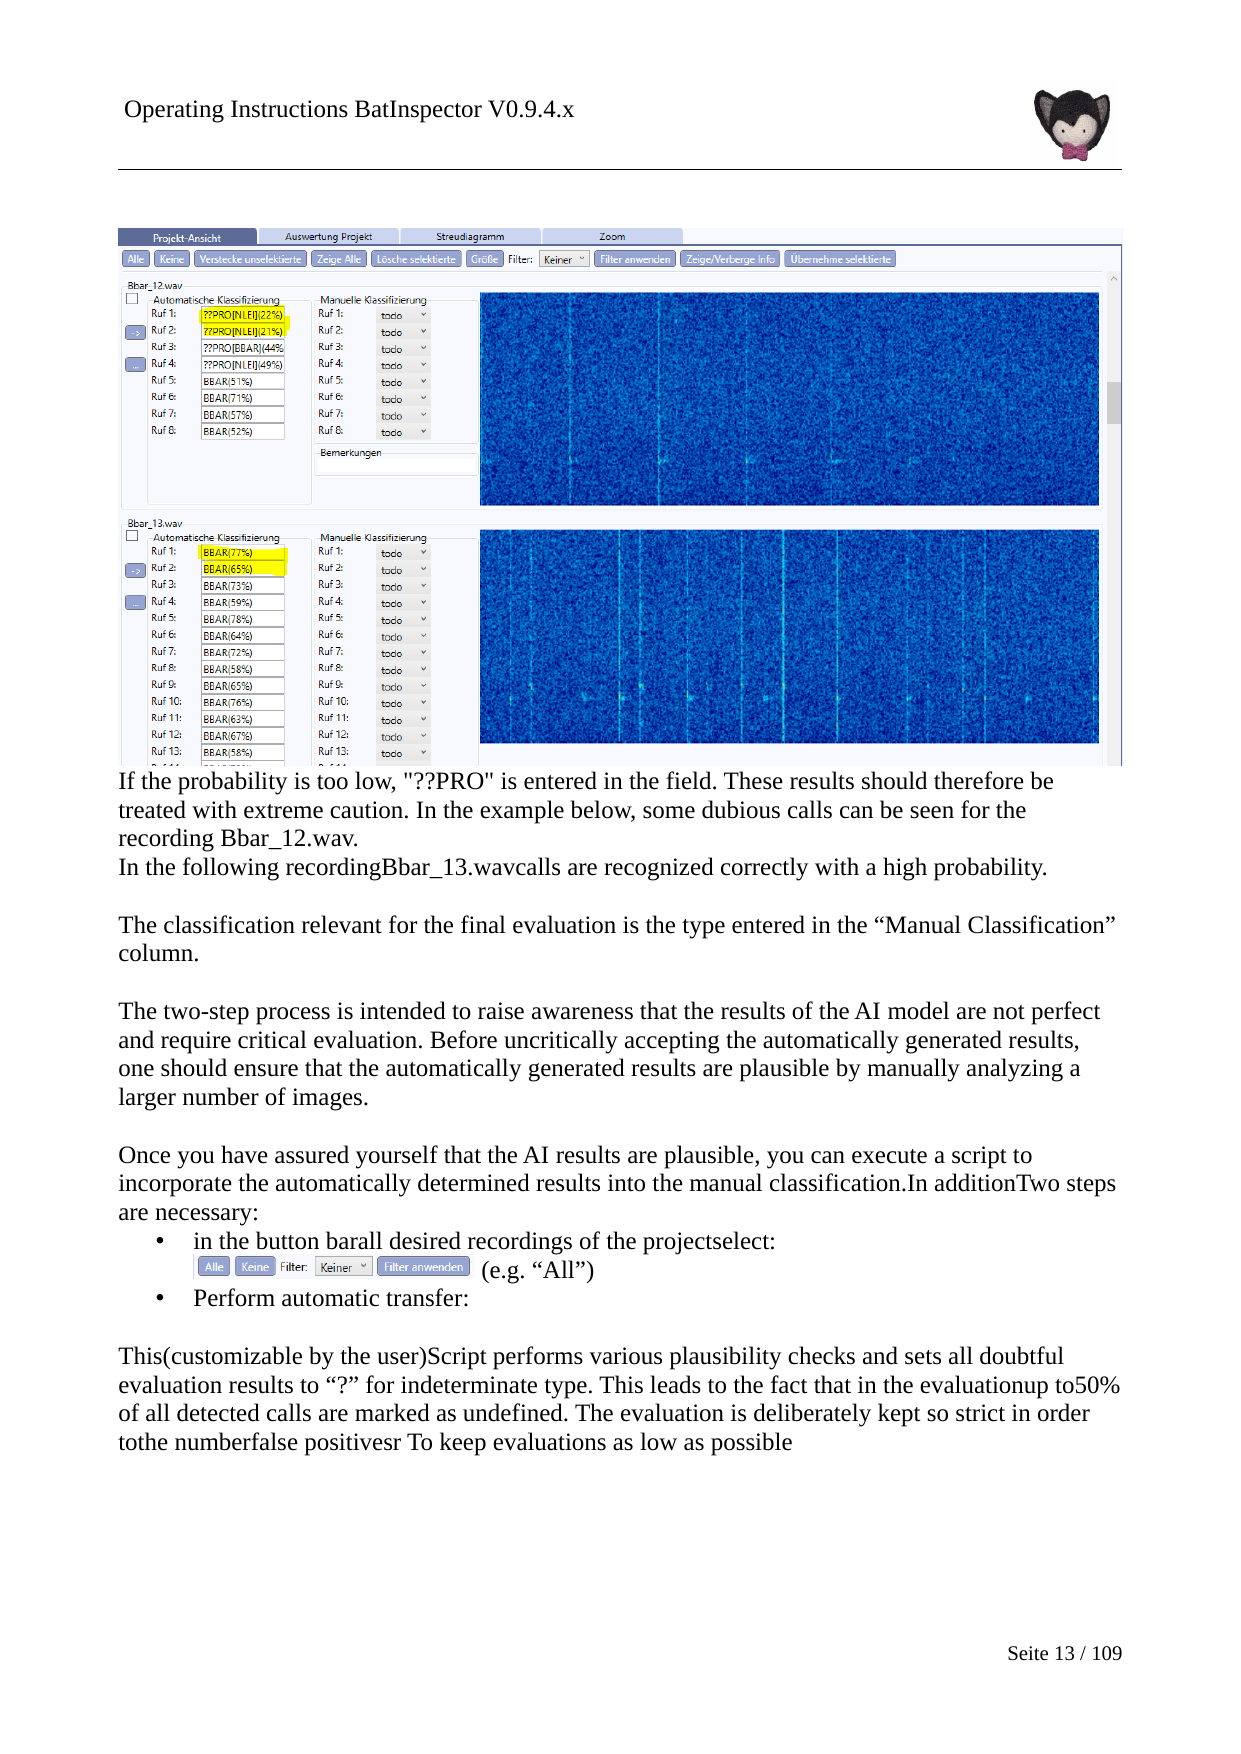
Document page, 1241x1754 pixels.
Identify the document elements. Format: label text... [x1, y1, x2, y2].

picture [118, 228, 1123, 766]
picture [193, 1254, 475, 1279]
text If the probability is too low, "??PRO" is entered in the field. These results should therefore be treated with extreme caution. In the example below, some dubious calls can be seen for the recording Bbar_12.wav. [118, 766, 1122, 852]
list Perform automatic transfer: [156, 1283, 1122, 1341]
picture [1030, 80, 1119, 169]
text The classification relevant for the final evaluation is the type entered in the “Manual Classification” column. [118, 910, 1122, 967]
text The two-step process is intended to raise awareness that the results of the AI ​​model are not perfect and require critical evaluation. Before uncritically accepting the automatically generated results, one should ensure that the automatically generated results are plausible by manually analyzing a larger number of images. [118, 996, 1122, 1111]
text This(customizable by the user)Script performs various plausibility checks and sets all doubtful evaluation results to “?” for indeterminate type. This leads to the fact that in the evaluationup to50% of all detected calls are marked as undefined. The evaluation is deliberately kept so strict in order tothe numberfalse positivesr To keep evaluations as low as possible [118, 1341, 1122, 1456]
text Once you have assured yourself that the AI ​​results are plausible, you can execute a script to incorporate the automatically determined results into the manual classification.In additionTwo steps are necessary: [118, 1140, 1122, 1226]
text In the following recordingBbar_13.wavcalls are recognized correctly with a high probability. [118, 852, 1122, 881]
list in the button barall desired recordings of the projectselect: (e.g. “All”) [156, 1226, 1122, 1283]
